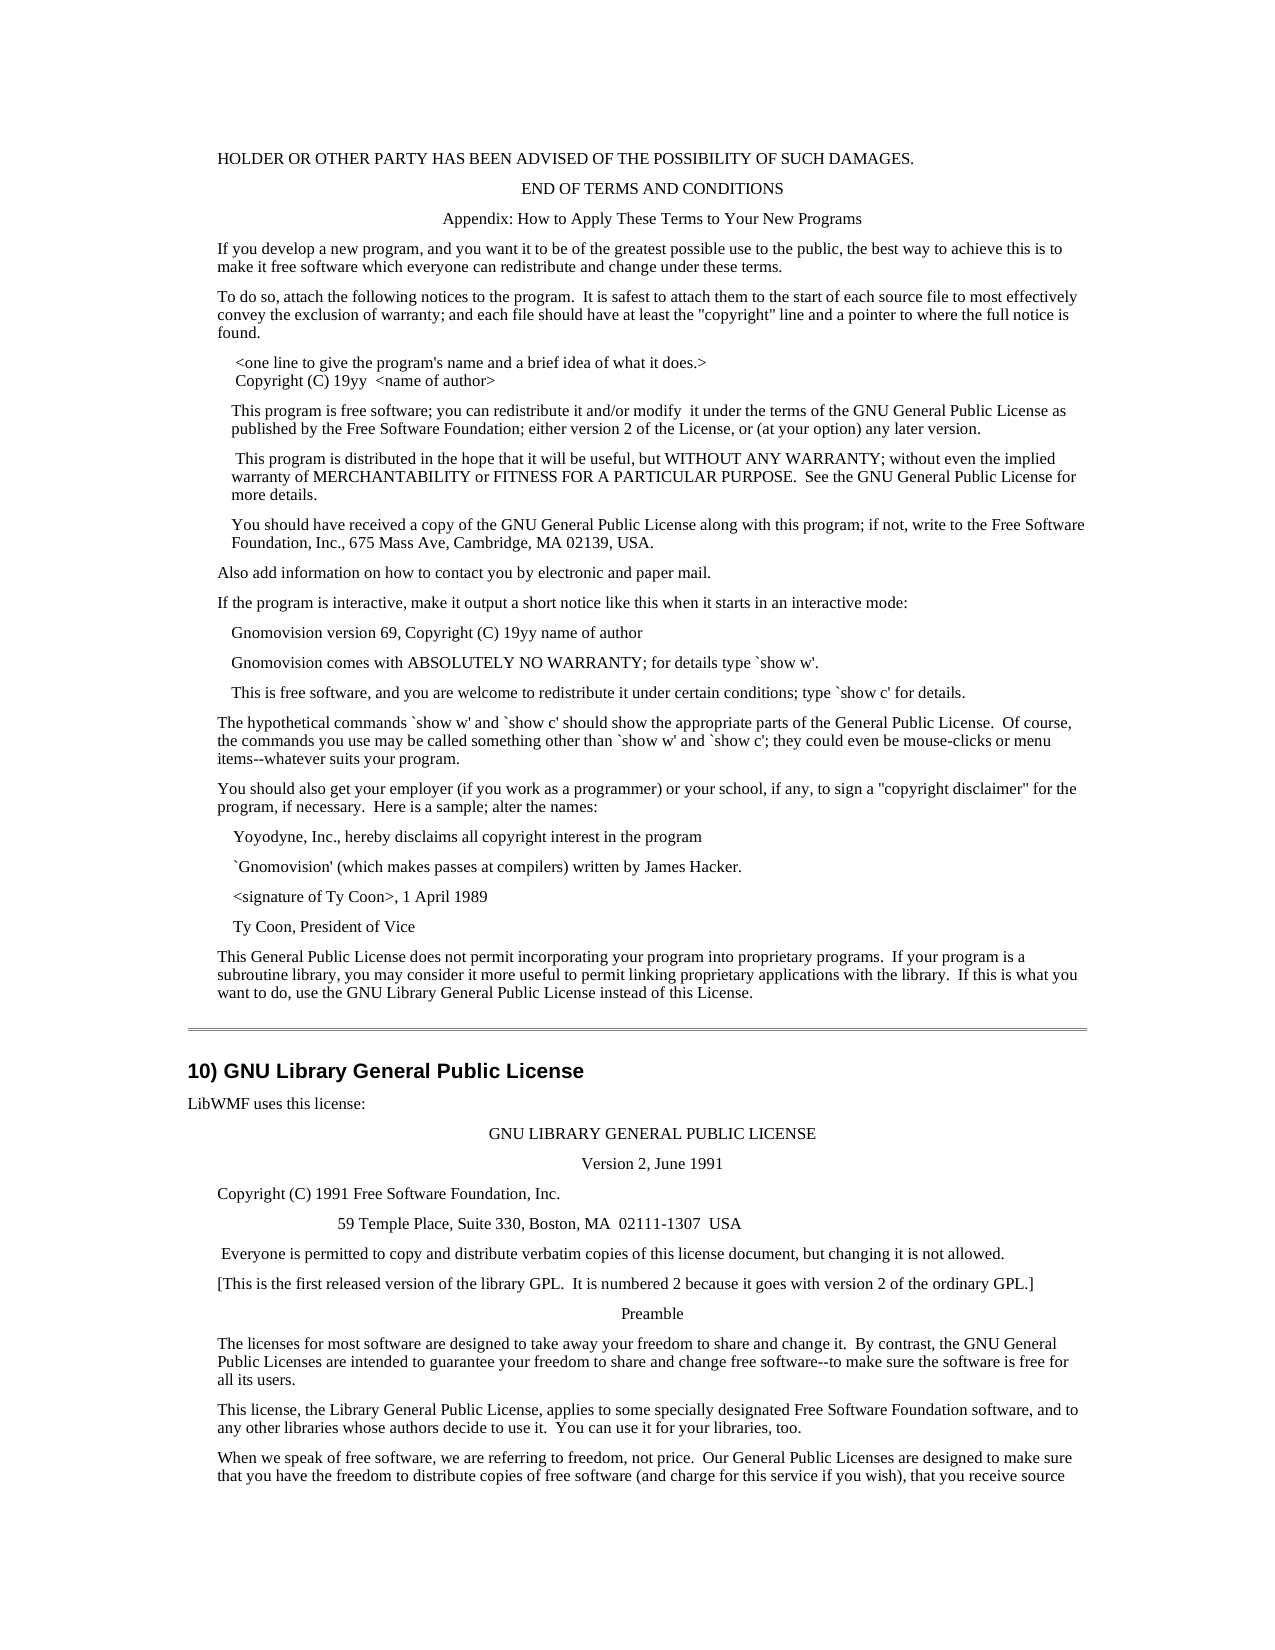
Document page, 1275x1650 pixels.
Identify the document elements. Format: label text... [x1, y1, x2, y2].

text The hypothetical commands `show w' and `show c' should show the appropriate parts of the General Public License. Of course, the commands you use may be called something other than `show w' and `show c'; they could even be mouse-clicks or menu items--whatever suits your program. [217, 714, 1087, 768]
text When we speak of free software, we are referring to freedom, not price. Our General Public Licenses are designed to make sure that you have the freedom to distribute copies of free software (and charge for this service if you wish), that you receive source [217, 1449, 1087, 1485]
text Preamble [217, 1305, 1087, 1323]
text [This is the first released version of the library GPL. It is numbered 2 because it goes with version 2 of the ordinary GPL.] [217, 1275, 1087, 1293]
text GNU LIBRARY GENERAL PUBLIC LICENSE [217, 1125, 1087, 1143]
text <signature of Ty Coon>, 1 April 1989 [233, 888, 1087, 906]
text Gnomovision comes with ABSOLUTELY NO WARRANTY; for details type `show w'. [231, 654, 1087, 672]
text You should have received a copy of the GNU General Public License along with this program; if not, write to the Free Software Foundation, Inc., 675 Mass Ave, Cambridge, MA 02139, USA. [231, 516, 1087, 552]
text Gnomovision version 69, Copyright (C) 19yy name of author [231, 624, 1087, 642]
text This is free software, and you are welcome to redistribute it under certain conditions; type `show c' for details. [231, 684, 1087, 702]
text This program is distributed in the hope that it will be useful, but WITHOUT ANY WARRANTY; without even the implied warranty of MERCHANTABILITY or FITNESS FOR A PARTICULAR PURPOSE. See the GNU General Public License for more details. [231, 450, 1087, 504]
text You should also get your employer (if you work as a programmer) or your school, if any, to sign a "copyright disclaimer" for the program, if necessary. Here is a sample; alter the names: [217, 780, 1087, 816]
text LibWMF uses this license: [187, 1095, 1087, 1113]
text This program is free software; you can redistribute it and/or modify it under the terms of the GNU General Public License as published by the Free Software Foundation; either version 2 of the License, or (at your option) any later version. [231, 402, 1087, 438]
subtitle 10) GNU Library General Public License [187, 1059, 1087, 1083]
text Ty Coon, President of Vice [233, 918, 1087, 936]
text 59 Temple Place, Suite 330, Boston, MA 02111-1307 USA [337, 1215, 1087, 1233]
text Also add information on how to contact you by electronic and paper mail. [217, 564, 1087, 582]
text This license, the Library General Public License, applies to some specially designated Free Software Foundation software, and to any other libraries whose authors decide to use it. You can use it for your libraries, too. [217, 1401, 1087, 1437]
text The licenses for most software are designed to take away your freedom to share and change it. By contrast, the GNU General Public Licenses are intended to guarantee your freedom to share and change free software--to make sure the software is free for all its users. [217, 1335, 1087, 1389]
text This General Public License does not permit incorporating your program into proprietary programs. If your program is a subroutine library, you may consider it more useful to permit linking proprietary applications with the library. If this is what you want to do, use the GNU Library General Public License instead of this License. [217, 948, 1087, 1002]
text <one line to give the program's name and a brief idea of what it does.> Copyright (C) 19yy <name of author> [231, 354, 1087, 390]
text Appendix: How to Apply These Terms to Your New Programs [217, 210, 1087, 228]
text `Gnomovision' (which makes passes at compilers) written by James Hacker. [233, 858, 1087, 876]
text If you develop a new program, and you want it to be of the greatest possible use to the public, the best way to achieve this is to make it free software which everyone can redistribute and change under these terms. [217, 240, 1087, 276]
text Version 2, June 1991 [217, 1155, 1087, 1173]
text If the program is interactive, make it output a short notice like this when it starts in an interactive mode: [217, 594, 1087, 612]
text END OF TERMS AND CONDITIONS [217, 180, 1087, 198]
text HOLDER OR OTHER PARTY HAS BEEN ADVISED OF THE POSSIBILITY OF SUCH DAMAGES. [217, 150, 1087, 168]
text Copyright (C) 1991 Free Software Foundation, Inc. [217, 1185, 1087, 1203]
text Yoyodyne, Inc., hereby disclaims all copyright interest in the program [233, 828, 1087, 846]
text Everyone is permitted to copy and distribute verbatim copies of this license document, but changing it is not allowed. [217, 1245, 1087, 1263]
text To do so, attach the following notices to the program. It is safest to attach them to the start of each source file to most effectively convey the exclusion of warranty; and each file should have at least the "copyright" line and a pointer to where the full notice is found. [217, 288, 1087, 342]
